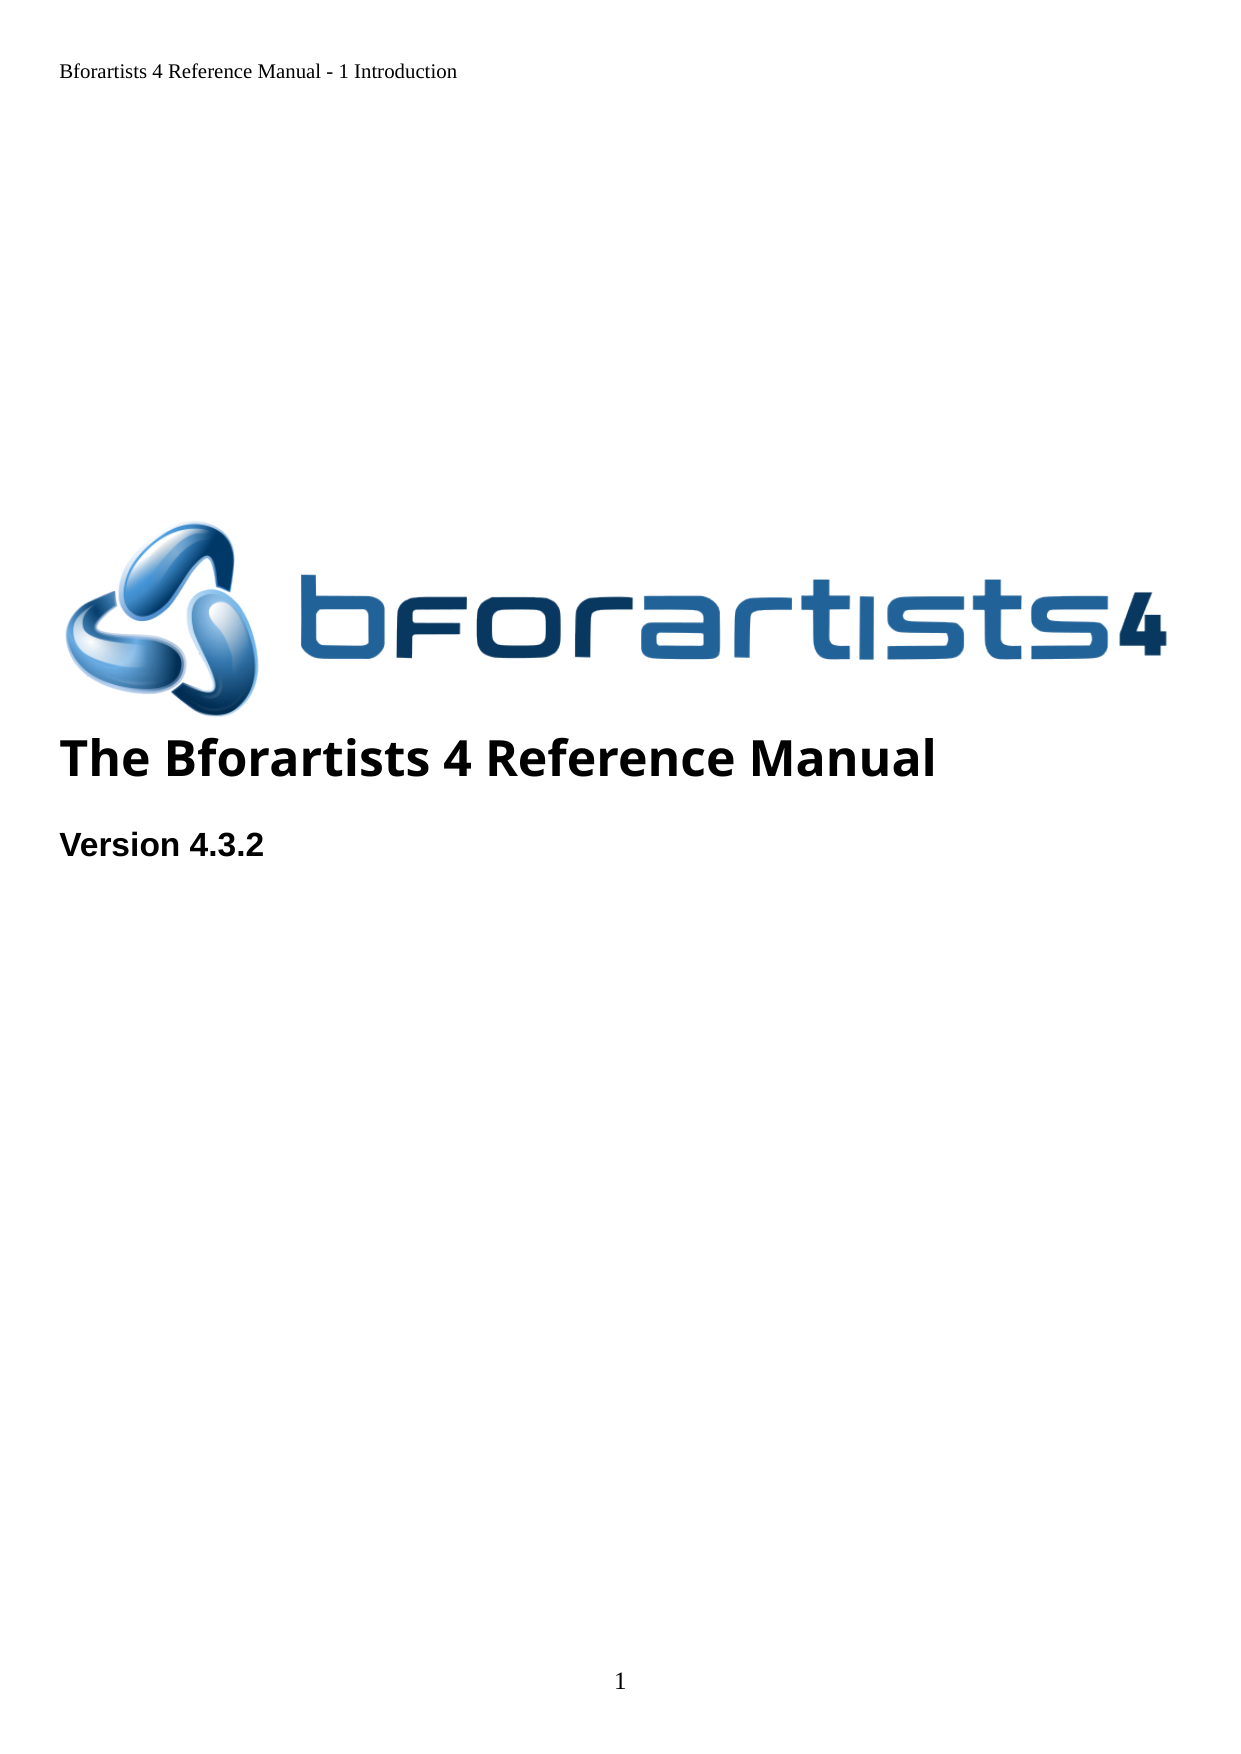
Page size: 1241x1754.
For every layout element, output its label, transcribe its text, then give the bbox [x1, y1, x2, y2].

subtitle Version 4.3.2 [59, 824, 1181, 863]
picture [59, 516, 1182, 723]
subtitle The Bforartists 4 Reference Manual [59, 723, 1181, 791]
